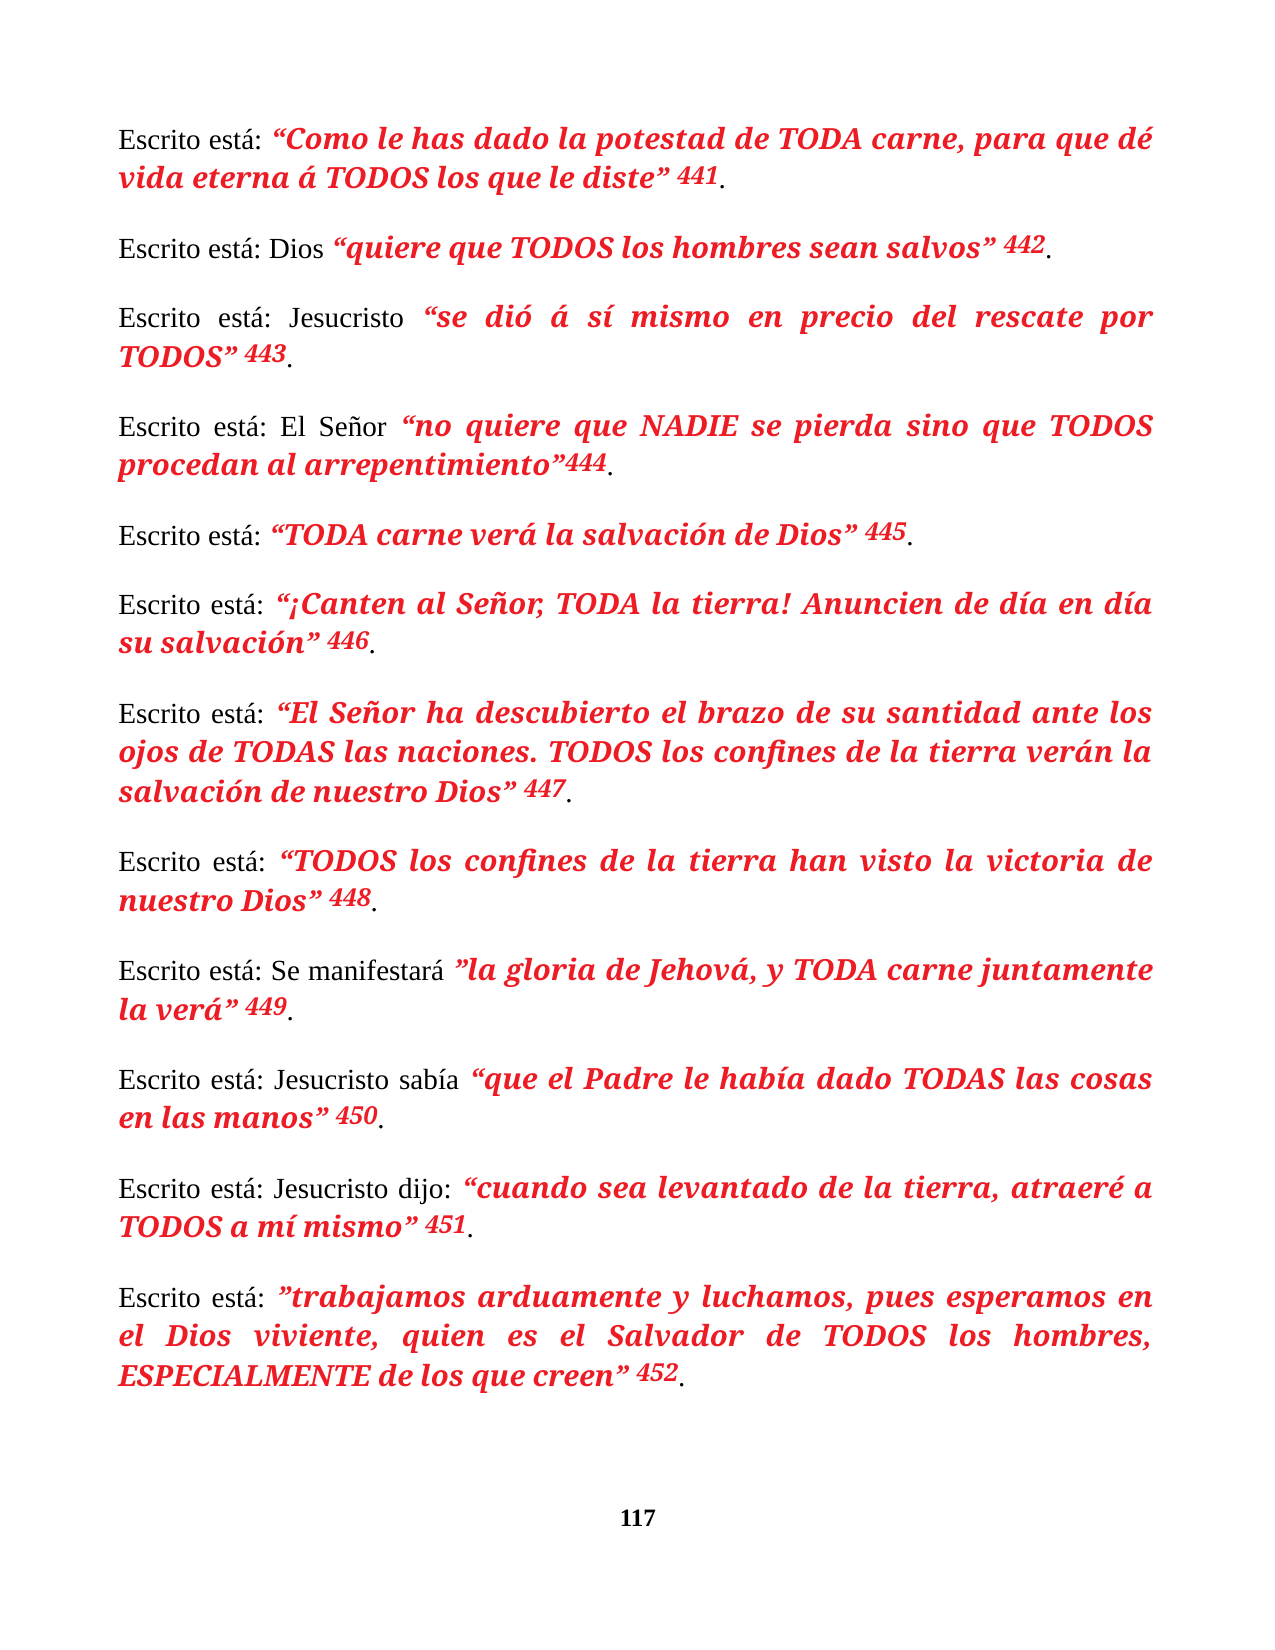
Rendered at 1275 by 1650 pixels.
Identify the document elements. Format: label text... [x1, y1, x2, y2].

text Escrito está: “TODOS los confines de la tierra han visto la victoria de nuestro Dios” . [118, 840, 1157, 920]
text Escrito está: Se manifestará ”la gloria de Jehová, y TODA carne juntamente la verá” . [118, 949, 1157, 1029]
text Escrito está: ”trabajamos arduamente y luchamos, pues esperamos en el Dios viviente, quien es el Salvador de TODOS los hombres, ESPECIALMENTE de los que creen” . [118, 1276, 1157, 1395]
text Escrito está: “El Señor ha descubierto el brazo de su santidad ante los ojos de TODAS las naciones. TODOS los confines de la tierra verán la salvación de nuestro Dios” . [118, 692, 1157, 811]
text Escrito está: El Señor “no quiere que NADIE se pierda sino que TODOS procedan al arrepentimiento”. [118, 405, 1157, 484]
text Escrito está: Jesucristo dijo: “cuando sea levantado de la tierra, atraeré a TODOS a mí mismo” . [118, 1167, 1157, 1246]
text Escrito está: Jesucristo sabía “que el Padre le había dado TODAS las cosas en las manos” . [118, 1058, 1157, 1137]
text Escrito está: “Como le has dado la potestad de TODA carne, para que dé vida eterna á TODOS los que le diste” . [118, 118, 1157, 197]
text Escrito está: “TODA carne verá la salvación de Dios” . [118, 514, 1157, 553]
text Escrito está: “¡Canten al Señor, TODA la tierra! Anuncien de día en día su salvación” . [118, 583, 1157, 662]
text Escrito está: Dios “quiere que TODOS los hombres sean salvos” . [118, 227, 1157, 267]
text Escrito está: Jesucristo “se dió á sí mismo en precio del rescate por TODOS” . [118, 296, 1157, 376]
